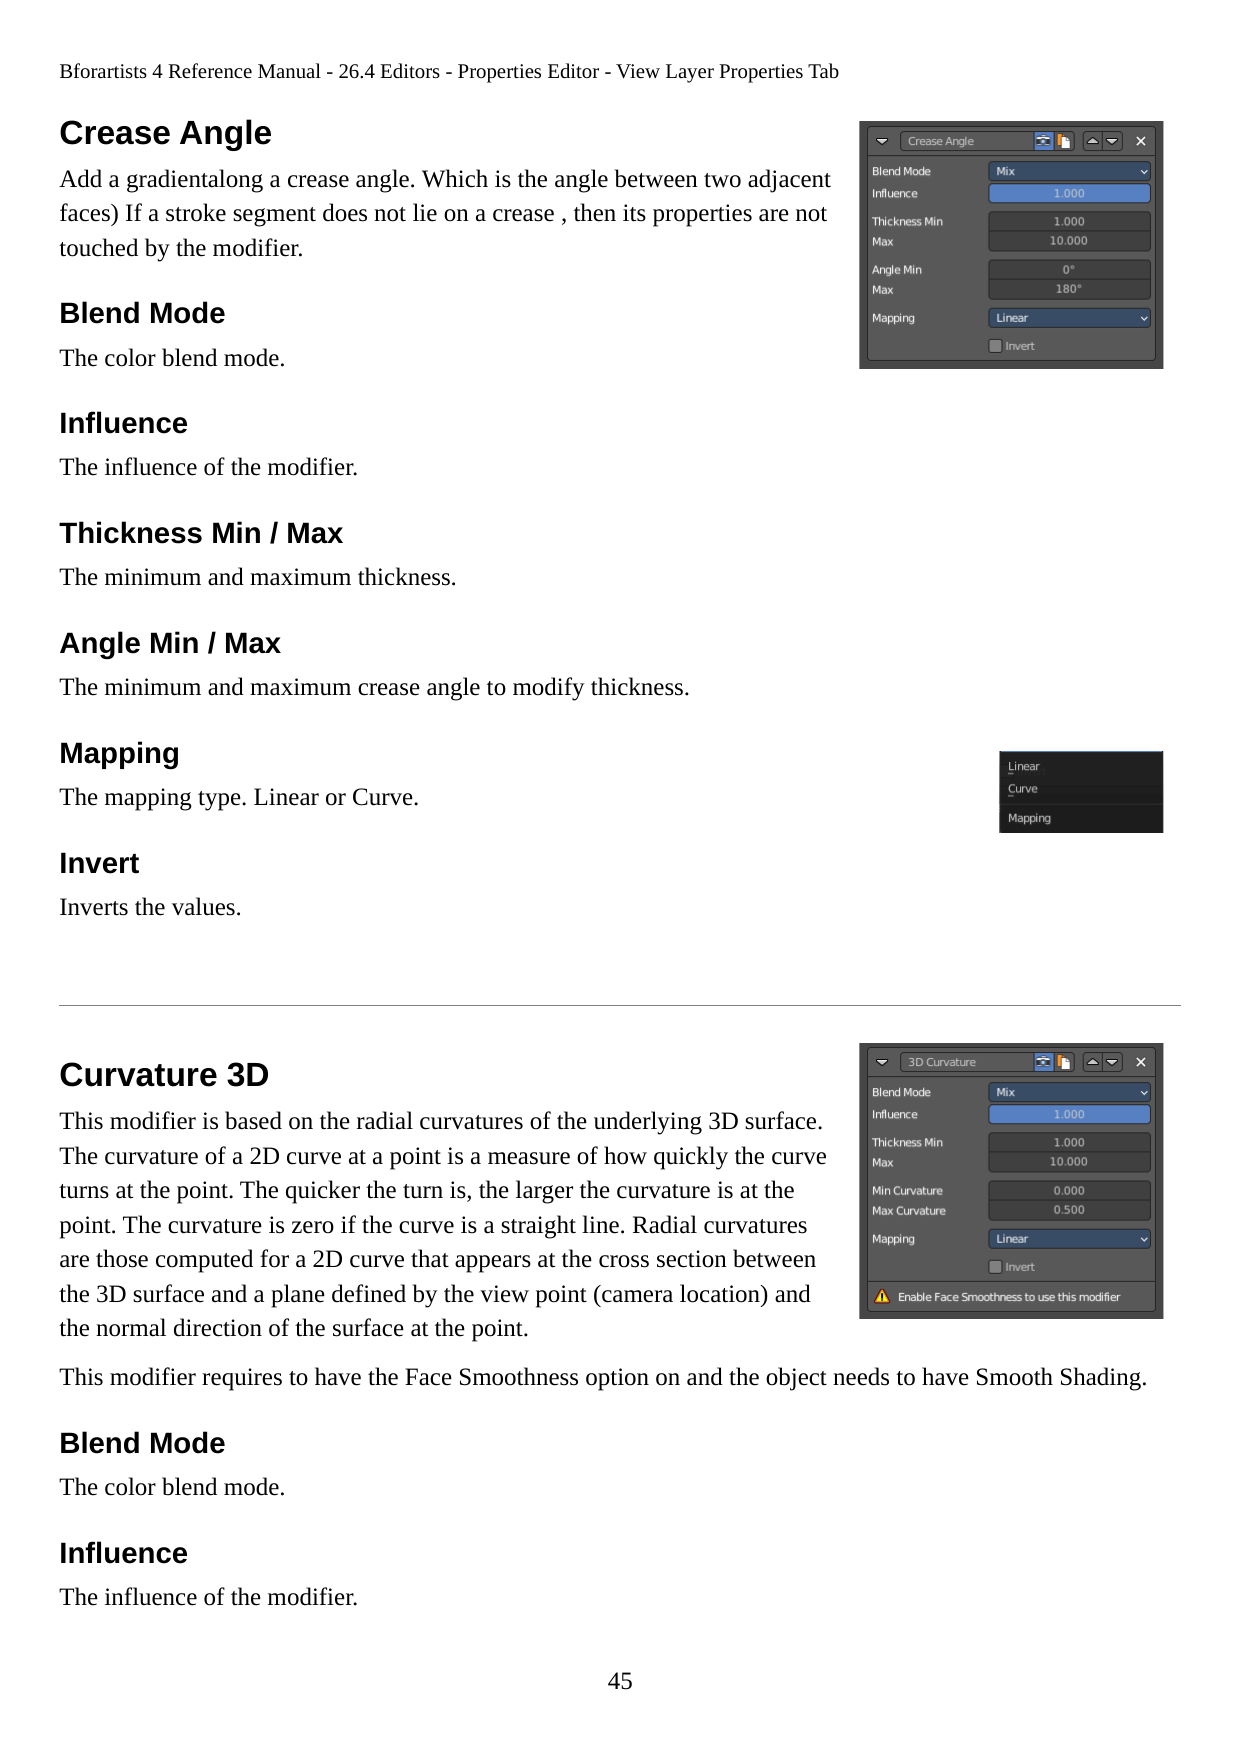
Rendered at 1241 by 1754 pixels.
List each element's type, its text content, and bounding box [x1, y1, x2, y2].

text The influence of the modifier. [59, 452, 1181, 481]
subtitle Angle Min / Max [59, 626, 1181, 660]
text Add a gradientalong a crease angle. Which is the angle between two adjacent faces) If a stroke segment does not lie on a crease , then its properties are not touched by the modifier. [59, 164, 859, 261]
subtitle Mapping [59, 736, 1181, 770]
subtitle Blend Mode [59, 1426, 1181, 1460]
picture [859, 1043, 1164, 1319]
subtitle Crease Angle [59, 113, 1181, 151]
text The influence of the modifier. [59, 1582, 1181, 1611]
picture [999, 751, 1164, 833]
text This modifier is based on the radial curvatures of the underlying 3D surface. The curvature of a 2D curve at a point is a measure of how quickly the curve turns at the point. The quicker the turn is, the larger the curvature is at the point. The curvature is zero if the curve is a straight line. Radial curvatures are those computed for a 2D curve that appears at the cross section between the 3D surface and a plane defined by the view point (camera location) and the normal direction of the surface at the point. [59, 1106, 1181, 1342]
text The minimum and maximum thickness. [59, 562, 1181, 591]
subtitle [1164, 1055, 1181, 1094]
text This modifier requires to have the Face Smoothness option on and the object needs to have Smooth Shading. [59, 1362, 1181, 1391]
text The minimum and maximum crease angle to modify thickness. [59, 672, 1181, 701]
subtitle [1164, 296, 1181, 330]
text The mapping type. Linear or Curve. [59, 782, 999, 811]
subtitle Influence [59, 406, 1181, 440]
text Inverts the values. [59, 892, 1181, 921]
text The color blend mode. [59, 343, 1181, 371]
text The color blend mode. [59, 1472, 1181, 1501]
subtitle Thickness Min / Max [59, 516, 1181, 550]
subtitle Influence [59, 1536, 1181, 1569]
picture [859, 121, 1164, 369]
subtitle Blend Mode [59, 296, 859, 330]
subtitle Invert [59, 846, 1181, 879]
subtitle Curvature 3D [59, 1055, 859, 1094]
